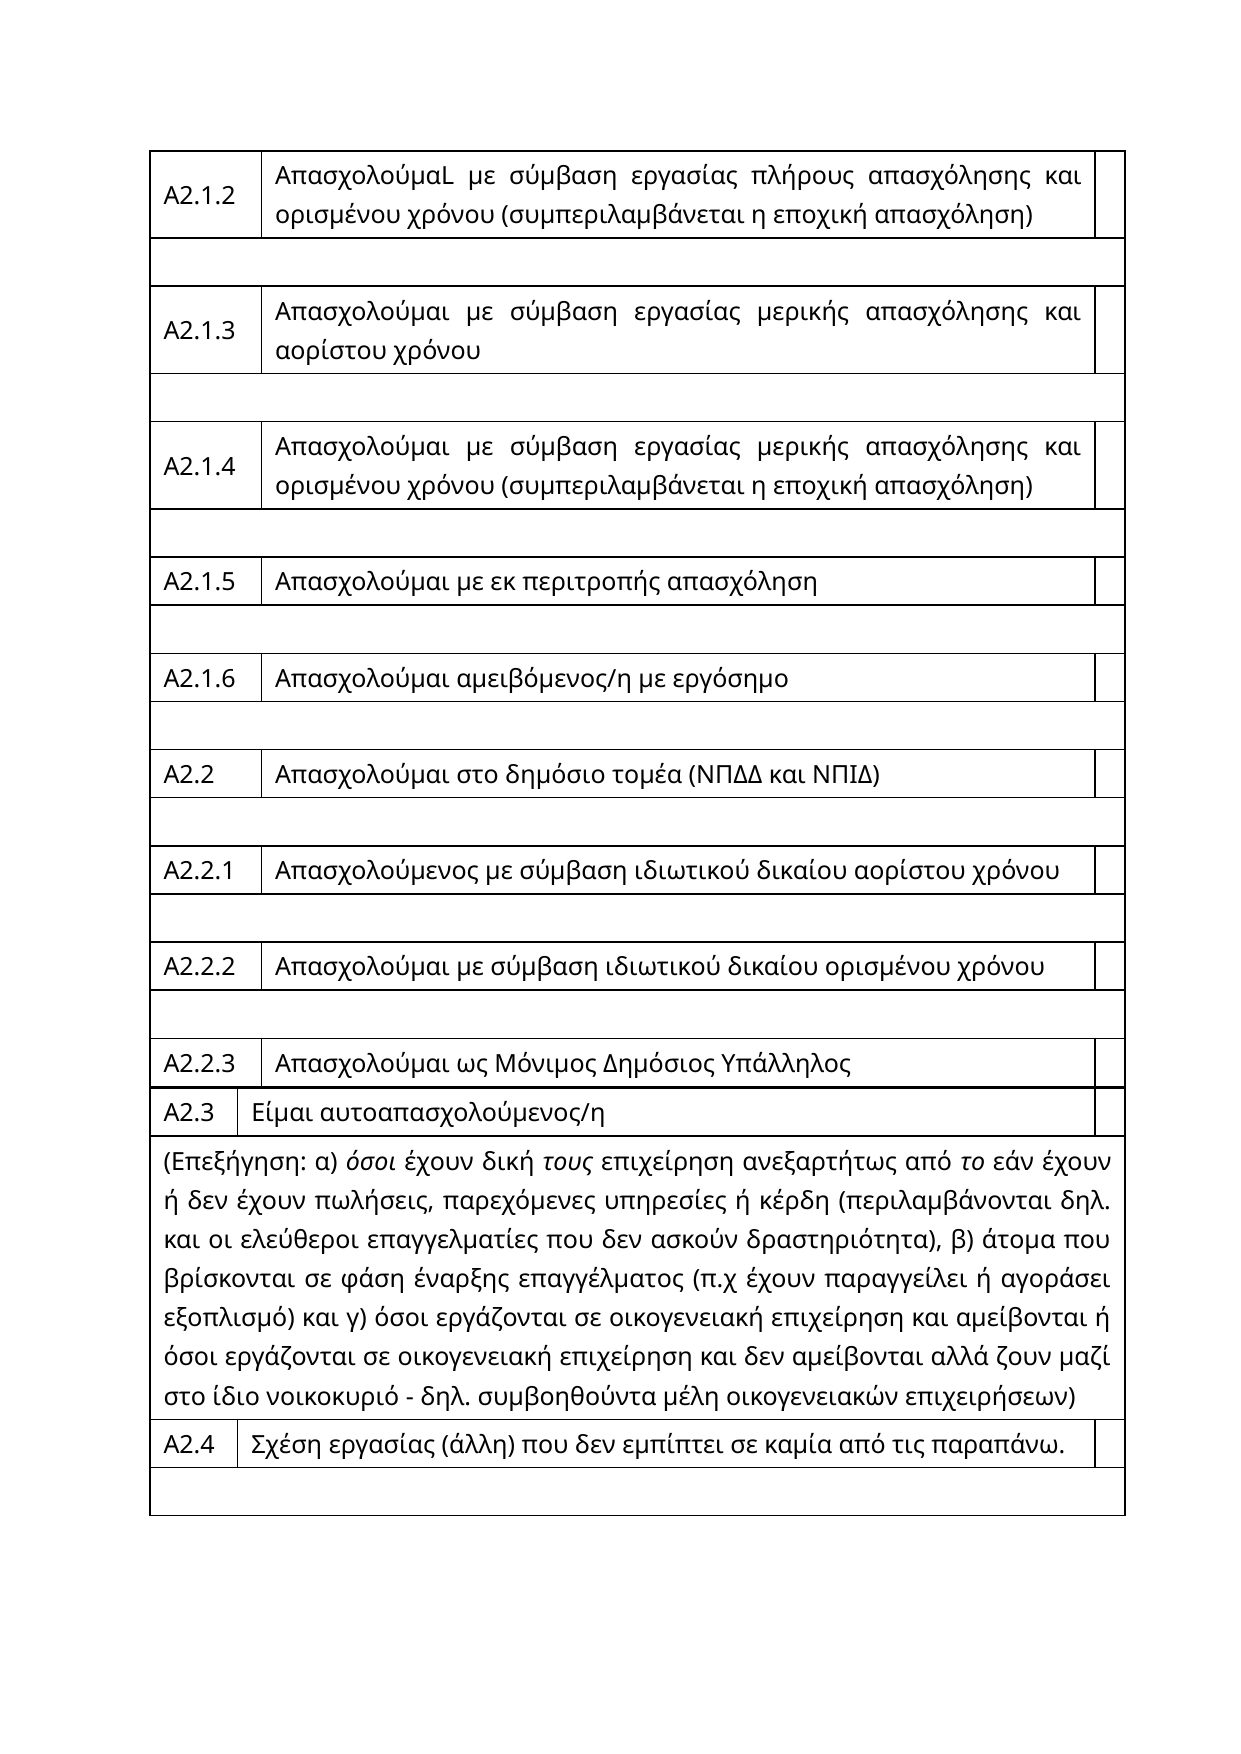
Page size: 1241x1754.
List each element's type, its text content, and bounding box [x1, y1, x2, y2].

table_cell Aπασχολούμενος με σύμβαση ιδιωτικού δικαίου αορίστου χρόνου [262, 847, 1094, 893]
table_cell [1096, 558, 1124, 604]
table_cell Aπασχολούμαι αμειβόμενος/η με εργόσημο [262, 654, 1094, 701]
table_cell A2.2.2 [151, 943, 261, 989]
table_cell [151, 374, 1124, 421]
table_header [1096, 1089, 1124, 1135]
table_cell [1096, 943, 1124, 989]
table_cell Aπασχολούμαι με σύμβαση εργασίας μερικής απασχόλησης και ορισμένου χρόνου (συμπεριλαμβάνεται η εποχική απασχόληση) [262, 422, 1094, 508]
table_cell Aπασχολούμαι με σύμβαση ιδιωτικού δικαίου ορισμένου χρόνου [262, 943, 1094, 989]
table_header A2.3 [151, 1089, 237, 1135]
table_cell [1096, 654, 1124, 701]
table_cell A2.1.2 [151, 152, 261, 237]
table_cell [1096, 847, 1124, 893]
table_cell A2.1.6 [151, 654, 261, 701]
table_cell A2.2 [151, 750, 261, 797]
table_cell [151, 510, 1124, 556]
table_cell (Επεξήγηση: α) όσοι έχουν δική τους επιχείρηση ανεξαρτήτως από το εάν έχουν ή δεν έχουν πωλήσεις, παρεχόμενες υπηρεσίες ή κέρδη (περιλαμβάνονται δηλ. και οι ελεύθεροι επαγγελματίες που δεν ασκούν δραστηριότητα), β) άτομα που βρίσκονται σε φάση έναρξης επαγγέλματος (π.χ έχουν παραγγείλει ή αγοράσει εξοπλισμό) και γ) όσοι εργάζονται σε οικογενειακή επιχείρηση και αμείβονται ή όσοι εργάζονται σε οικογενειακή επιχείρηση και δεν αμείβονται αλλά ζουν μαζί στο ίδιο νοικοκυριό - δηλ. συμβοηθούντα μέλη οικογενειακών επιχειρήσεων) [151, 1137, 1124, 1418]
table_cell [1096, 422, 1124, 508]
table_cell [1096, 750, 1124, 797]
table_cell Aπασχολούμαι ως Μόνιμος Δημόσιος Υπάλληλος [262, 1039, 1094, 1086]
table_cell A2.1.3 [151, 287, 261, 373]
table_cell Aπασχολούμαι με εκ περιτροπής απασχόληση [262, 558, 1094, 604]
table_cell [151, 991, 1124, 1037]
table_cell [1096, 1039, 1124, 1086]
table_cell A2.4 [151, 1420, 237, 1467]
table_cell [151, 798, 1124, 845]
table_cell A2.2.1 [151, 847, 261, 893]
table_cell A2.1.5 [151, 558, 261, 604]
table_cell AπασχολούμαL με σύμβαση εργασίας πλήρους απασχόλησης και ορισμένου χρόνου (συμπεριλαμβάνεται η εποχική απασχόληση) [262, 152, 1094, 237]
table_header Είμαι αυτοαπασχολούμενος/η [238, 1089, 1094, 1135]
table_cell Σχέση εργασίας (άλλη) που δεν εμπίπτει σε καμία από τις παραπάνω. [238, 1420, 1094, 1467]
table_cell [1096, 287, 1124, 373]
table_cell [151, 702, 1124, 749]
table_cell A2.1.4 [151, 422, 261, 508]
table_cell [151, 606, 1124, 652]
table_cell A2.2.3 [151, 1039, 261, 1086]
table_cell Aπασχολούμαι στο δημόσιο τομέα (ΝΠΔΔ και ΝΠΙΔ) [262, 750, 1094, 797]
table_cell [151, 239, 1124, 285]
table_cell [1096, 1420, 1124, 1467]
table_cell Aπασχολούμαι με σύμβαση εργασίας μερικής απασχόλησης και αορίστου χρόνου [262, 287, 1094, 373]
table_cell [151, 1468, 1124, 1515]
table_cell [151, 895, 1124, 941]
table_cell [1096, 152, 1124, 237]
